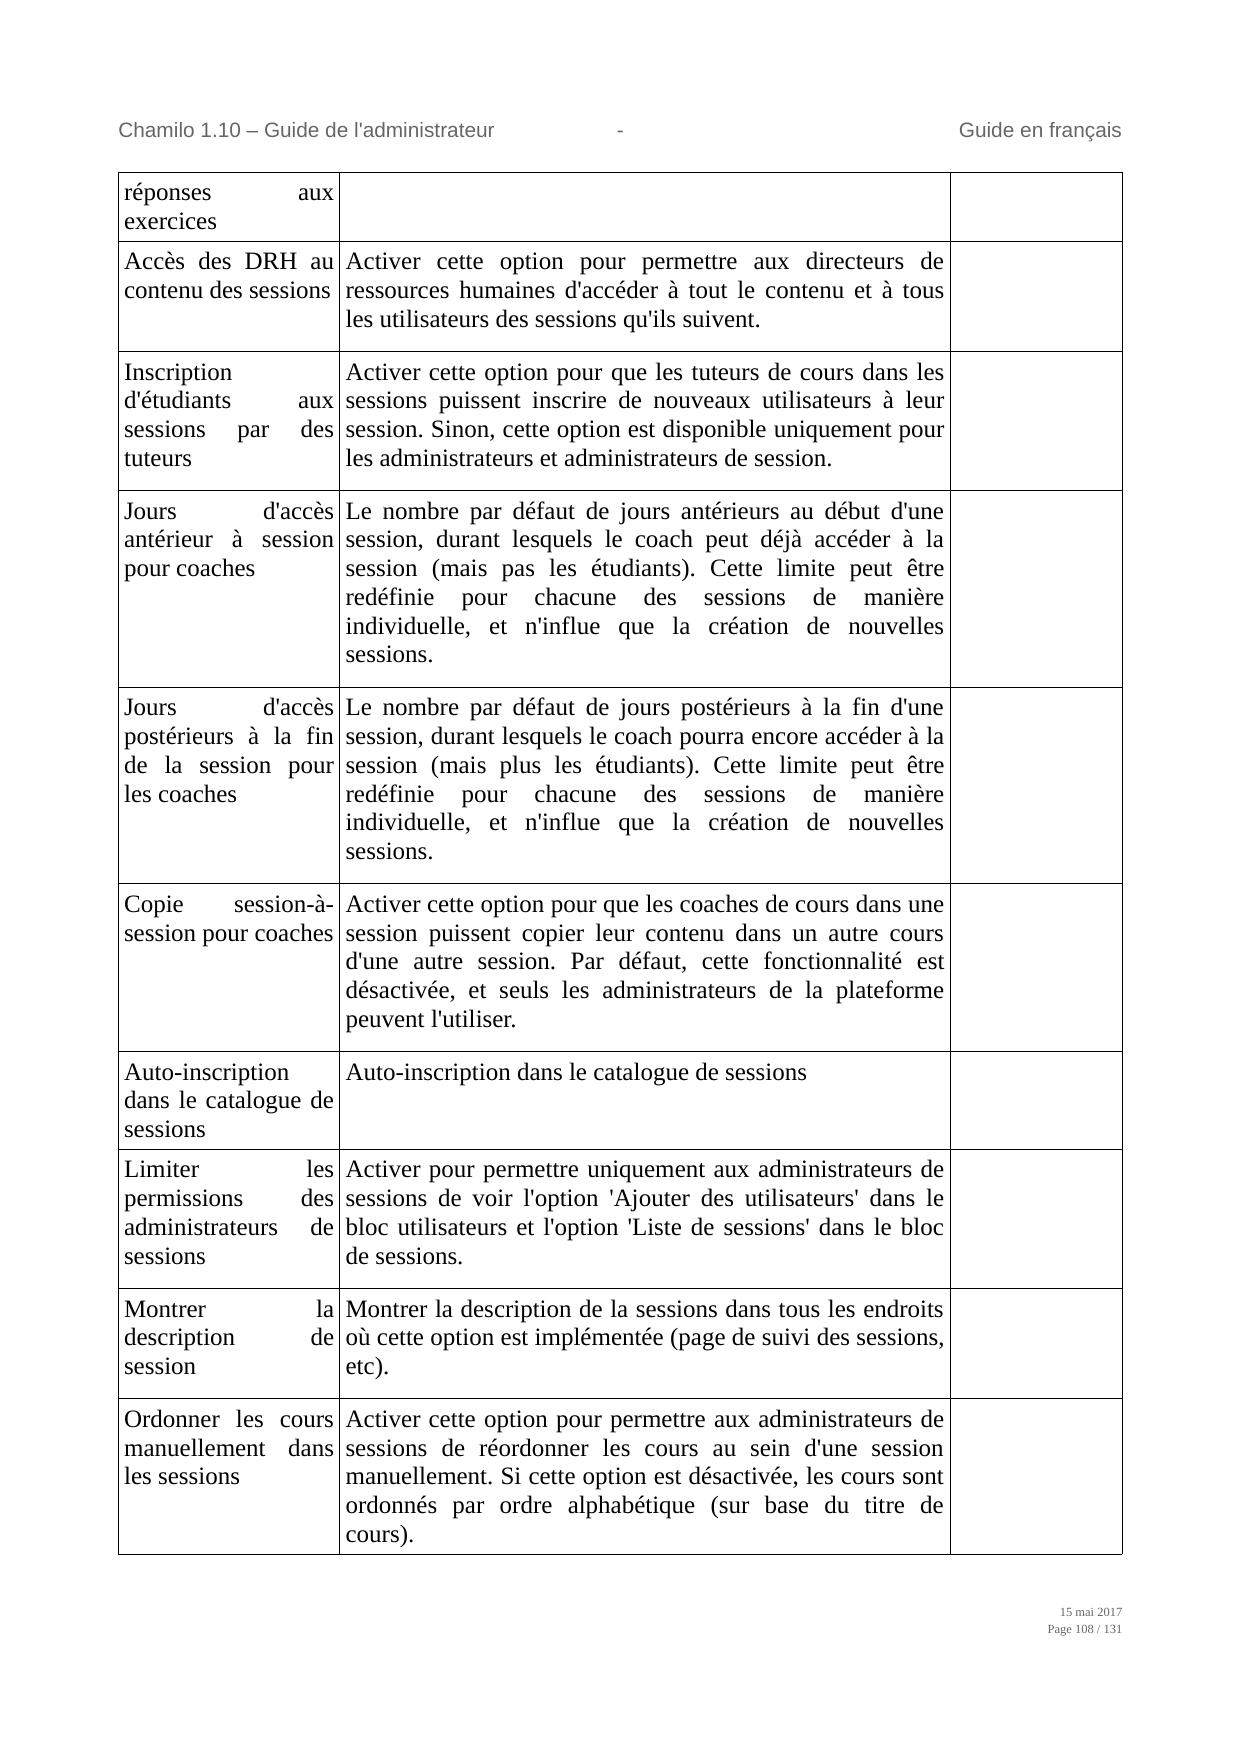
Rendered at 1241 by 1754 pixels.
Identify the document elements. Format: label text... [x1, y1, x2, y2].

table_cell [951, 688, 1122, 883]
table_cell [951, 884, 1122, 1051]
table_cell Copie session-à-session pour coaches [119, 884, 339, 1051]
table_cell Ordonner les cours manuellement dans les sessions [119, 1399, 339, 1553]
table_cell Jours d'accès postérieurs à la fin de la session pour les coaches [119, 688, 339, 883]
table_cell [951, 242, 1122, 351]
table_cell Jours d'accès antérieur à session pour coaches [119, 491, 339, 687]
table_cell [951, 1150, 1122, 1288]
table_cell Montrer la description de session [119, 1289, 339, 1398]
table_cell Le nombre par défaut de jours postérieurs à la fin d'une session, durant lesquels le coach pourra encore accéder à la session (mais plus les étudiants). Cette limite peut être redéfinie pour chacune des sessions de manière individuelle, et n'influe que la création de nouvelles sessions. [340, 688, 950, 883]
table_cell [951, 491, 1122, 687]
table_cell [951, 1399, 1122, 1553]
table_cell Activer pour permettre uniquement aux administrateurs de sessions de voir l'option 'Ajouter des utilisateurs' dans le bloc utilisateurs et l'option 'Liste de sessions' dans le bloc de sessions. [340, 1150, 950, 1288]
table_cell Auto-inscription dans le catalogue de sessions [340, 1052, 950, 1149]
table_cell Montrer la description de la sessions dans tous les endroits où cette option est implémentée (page de suivi des sessions, etc). [340, 1289, 950, 1398]
table_cell Limiter les permissions des administrateurs de sessions [119, 1150, 339, 1288]
table_cell [951, 1052, 1122, 1149]
table_cell [951, 173, 1122, 241]
table_cell Activer cette option pour permettre aux directeurs de ressources humaines d'accéder à tout le contenu et à tous les utilisateurs des sessions qu'ils suivent. [340, 242, 950, 351]
table_cell Le nombre par défaut de jours antérieurs au début d'une session, durant lesquels le coach peut déjà accéder à la session (mais pas les étudiants). Cette limite peut être redéfinie pour chacune des sessions de manière individuelle, et n'influe que la création de nouvelles sessions. [340, 491, 950, 687]
table_cell Accès des DRH au contenu des sessions [119, 242, 339, 351]
table_cell [340, 173, 950, 241]
table_cell Activer cette option pour que les tuteurs de cours dans les sessions puissent inscrire de nouveaux utilisateurs à leur session. Sinon, cette option est disponible uniquement pour les administrateurs et administrateurs de session. [340, 352, 950, 490]
table_cell Inscription d'étudiants aux sessions par des tuteurs [119, 352, 339, 490]
table_cell [951, 352, 1122, 490]
table_cell réponses aux exercices [119, 173, 339, 241]
table_cell [951, 1289, 1122, 1398]
table_cell Auto-inscription dans le catalogue de sessions [119, 1052, 339, 1149]
table_cell Activer cette option pour que les coaches de cours dans une session puissent copier leur contenu dans un autre cours d'une autre session. Par défaut, cette fonctionnalité est désactivée, et seuls les administrateurs de la plateforme peuvent l'utiliser. [340, 884, 950, 1051]
table_cell Activer cette option pour permettre aux administrateurs de sessions de réordonner les cours au sein d'une session manuellement. Si cette option est désactivée, les cours sont ordonnés par ordre alphabétique (sur base du titre de cours). [340, 1399, 950, 1553]
